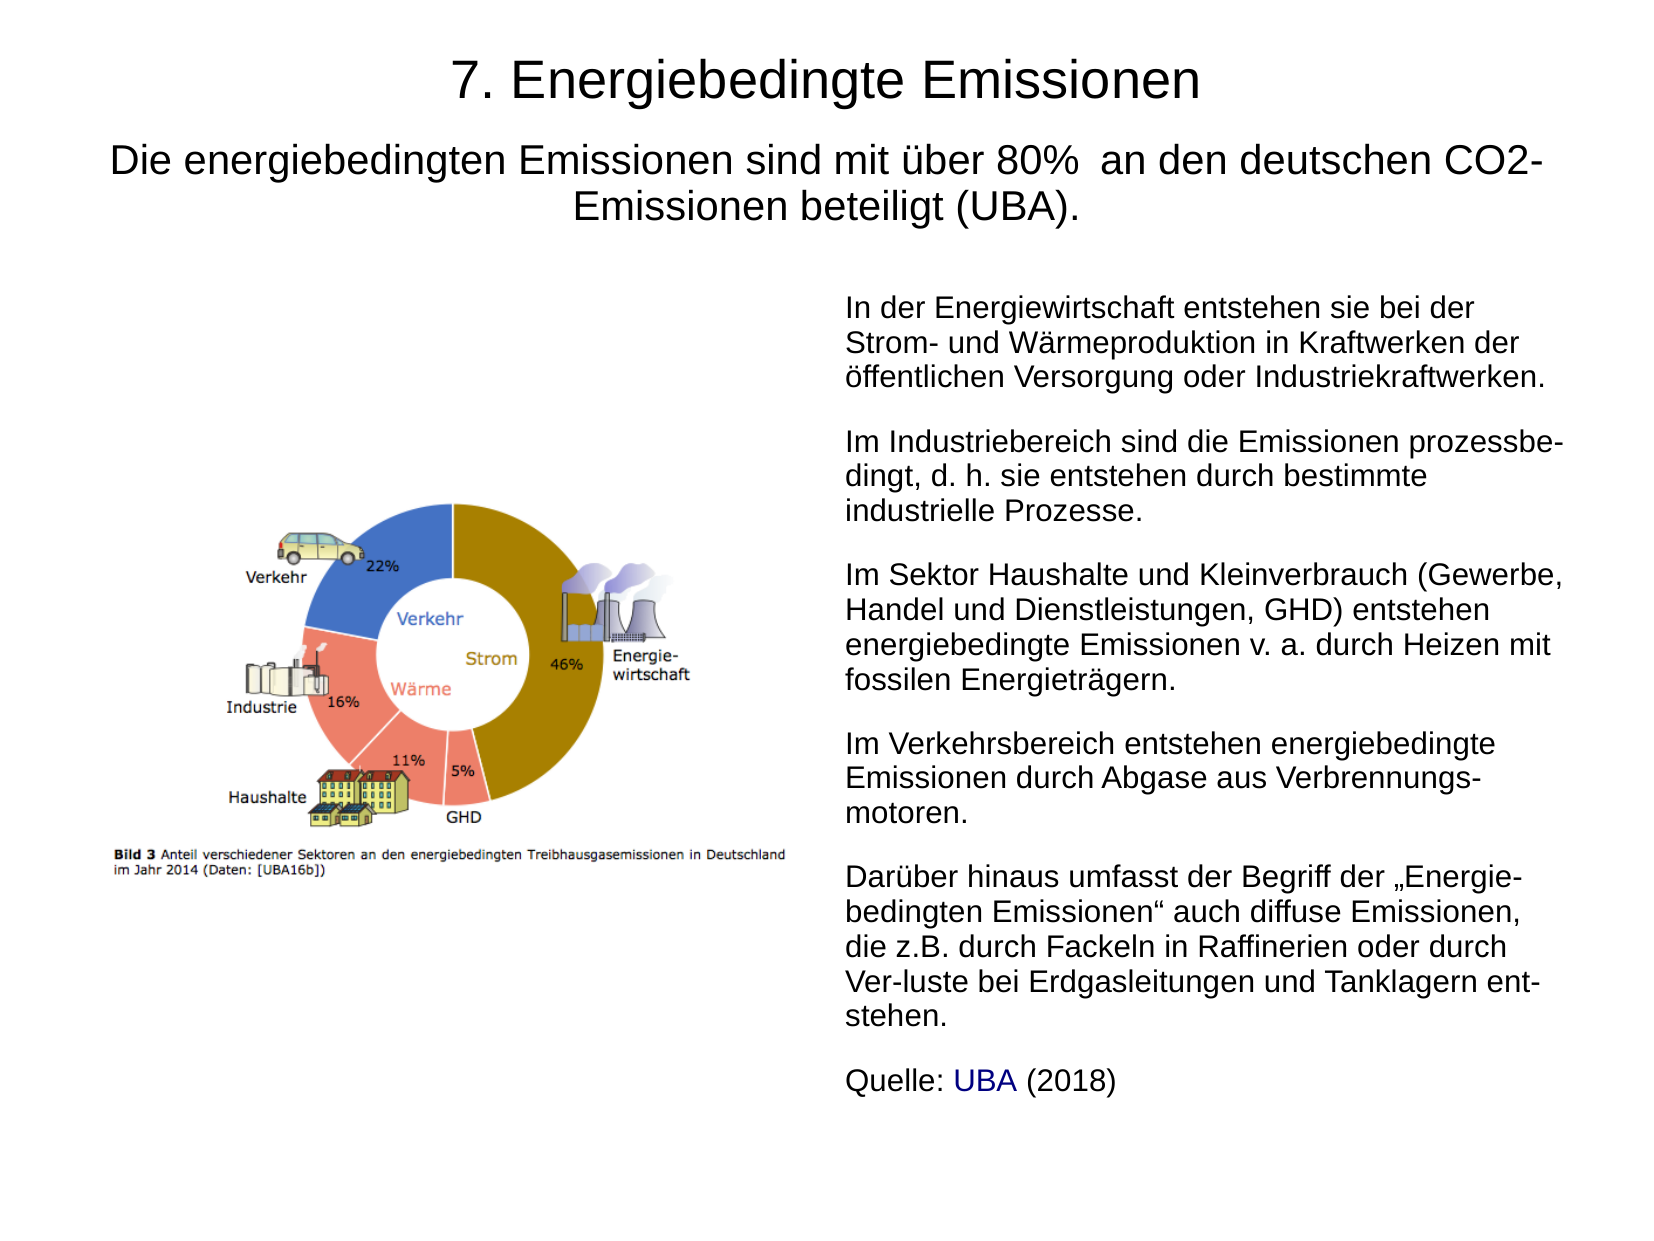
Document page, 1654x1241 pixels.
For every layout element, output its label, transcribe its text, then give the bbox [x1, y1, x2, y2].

title 7. Energiebedingte Emissionen Die energiebedingten Emissionen sind mit über 80% an den deutschen CO2-Emissionen beteiligt (UBA). [82, 49, 1571, 257]
picture [82, 480, 809, 919]
list In der Energiewirtschaft entstehen sie bei der Strom- und Wärmeproduktion in Kraftwerken der öffentlichen Versorgung oder Industriekraftwerken. Im Industriebereich sind die Emissionen prozessbe-dingt, d. h. sie entstehen durch bestimmte industrielle Prozesse. Im Sektor Haushalte und Kleinverbrauch (Gewerbe, Handel und Dienstleistungen, GHD) entstehen energiebedingte Emissionen v. a. durch Heizen mit fossilen Energieträgern. Im Verkehrsbereich entstehen energiebedingte Emissionen durch Abgase aus Verbrennungs-motoren. Darüber hinaus umfasst der Begriff der „Energie-bedingten Emissionen“ auch diffuse Emissionen, die z.B. durch Fackeln in Raffinerien oder durch Ver-luste bei Erdgasleitungen und Tanklagern ent-stehen. Quelle: UBA (2018) [845, 290, 1572, 1109]
